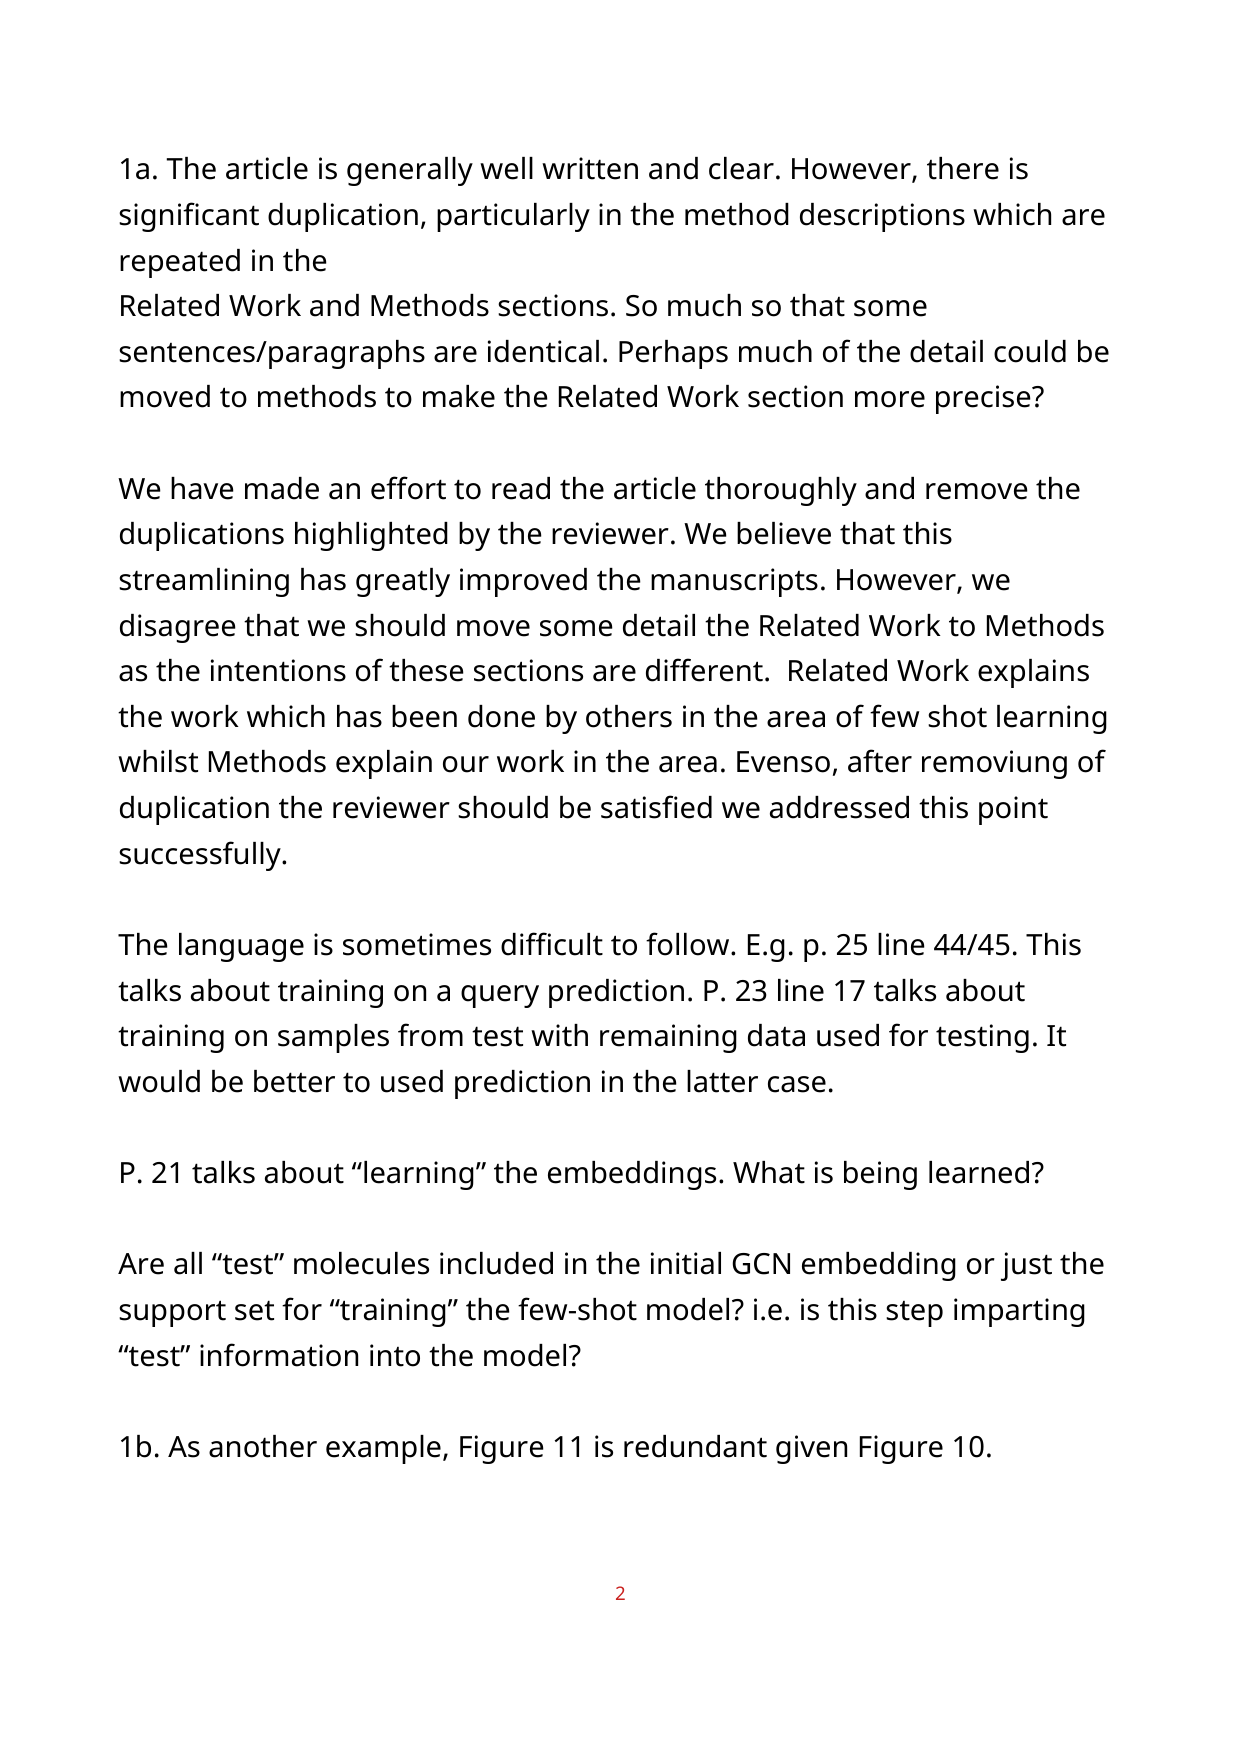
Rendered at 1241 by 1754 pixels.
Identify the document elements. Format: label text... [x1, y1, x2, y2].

text P. 21 talks about “learning” the embeddings. What is being learned? [118, 1152, 1122, 1192]
text Related Work and Methods sections. So much so that some sentences/paragraphs are identical. Perhaps much of the detail could be moved to methods to make the Related Work section more precise? [118, 286, 1122, 416]
text We have made an effort to read the article thoroughly and remove the duplications highlighted by the reviewer. We believe that this streamlining has greatly improved the manuscripts. However, we disagree that we should move some detail the Related Work to Methods as the intentions of these sections are different. Related Work explains the work which has been done by others in the area of few shot learning whilst Methods explain our work in the area. Evenso, after removiung of duplication the reviewer should be satisfied we addressed this point successfully. [118, 468, 1122, 873]
text 1a. The article is generally well written and clear. However, there is significant duplication, particularly in the method descriptions which are repeated in the [118, 149, 1122, 279]
text Are all “test” molecules included in the initial GCN embedding or just the support set for “training” the few-shot model? i.e. is this step imparting “test” information into the model? [118, 1244, 1122, 1374]
text The language is sometimes difficult to follow. E.g. p. 25 line 44/45. This talks about training on a query prediction. P. 23 line 17 talks about training on samples from test with remaining data used for testing. It would be better to used prediction in the latter case. [118, 924, 1122, 1101]
text 1b. As another example, Figure 11 is redundant given Figure 10. [118, 1426, 1122, 1466]
